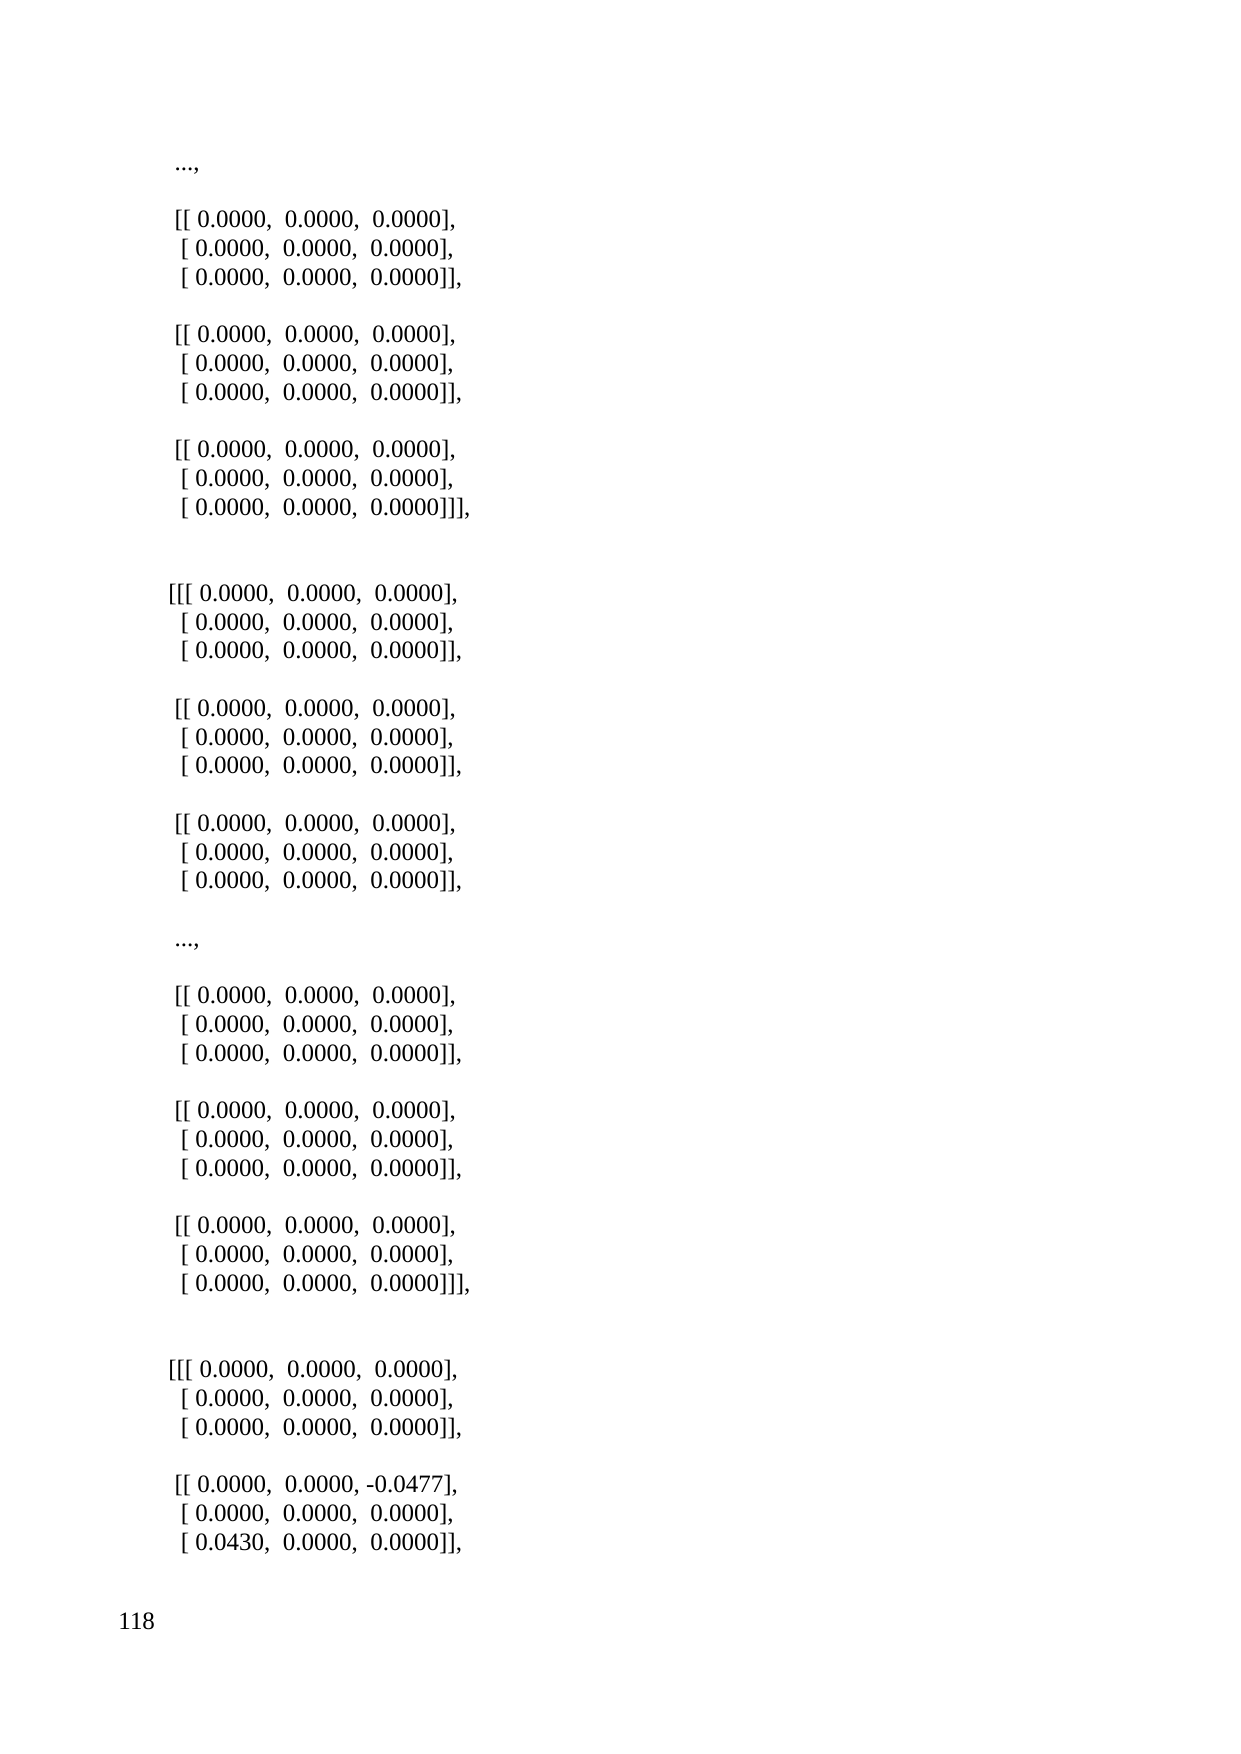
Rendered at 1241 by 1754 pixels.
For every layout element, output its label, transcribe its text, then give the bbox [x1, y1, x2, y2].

text ..., [118, 147, 1122, 176]
text [[ 0.0000, 0.0000, 0.0000], [118, 319, 1122, 348]
text [[ 0.0000, 0.0000, 0.0000], [118, 204, 1122, 233]
text [ 0.0000, 0.0000, 0.0000], [118, 233, 1122, 262]
text [ 0.0000, 0.0000, 0.0000], [118, 348, 1122, 377]
text [ 0.0000, 0.0000, 0.0000]], [118, 377, 1122, 406]
text [ 0.0000, 0.0000, 0.0000], [118, 722, 1122, 751]
text [[[ 0.0000, 0.0000, 0.0000], [118, 1354, 1122, 1383]
text [ 0.0000, 0.0000, 0.0000]]], [118, 492, 1122, 521]
text [ 0.0000, 0.0000, 0.0000]], [118, 262, 1122, 291]
text [[ 0.0000, 0.0000, 0.0000], [118, 1211, 1122, 1239]
text [ 0.0000, 0.0000, 0.0000], [118, 607, 1122, 636]
text [ 0.0000, 0.0000, 0.0000]], [118, 636, 1122, 664]
text [ 0.0000, 0.0000, 0.0000], [118, 1498, 1122, 1527]
text [[ 0.0000, 0.0000, 0.0000], [118, 434, 1122, 463]
text [ 0.0000, 0.0000, 0.0000], [118, 1009, 1122, 1038]
text [[[ 0.0000, 0.0000, 0.0000], [118, 578, 1122, 607]
text [[ 0.0000, 0.0000, 0.0000], [118, 981, 1122, 1009]
text [ 0.0000, 0.0000, 0.0000]], [118, 751, 1122, 779]
text [[ 0.0000, 0.0000, -0.0477], [118, 1469, 1122, 1498]
text [ 0.0000, 0.0000, 0.0000]], [118, 866, 1122, 894]
text [ 0.0000, 0.0000, 0.0000]], [118, 1038, 1122, 1067]
text [ 0.0000, 0.0000, 0.0000]]], [118, 1268, 1122, 1297]
text [ 0.0430, 0.0000, 0.0000]], [118, 1527, 1122, 1556]
text [ 0.0000, 0.0000, 0.0000]], [118, 1412, 1122, 1441]
text [ 0.0000, 0.0000, 0.0000], [118, 1383, 1122, 1412]
text [[ 0.0000, 0.0000, 0.0000], [118, 693, 1122, 722]
text [ 0.0000, 0.0000, 0.0000]], [118, 1153, 1122, 1182]
text [ 0.0000, 0.0000, 0.0000], [118, 1124, 1122, 1153]
text [ 0.0000, 0.0000, 0.0000], [118, 463, 1122, 492]
text [[ 0.0000, 0.0000, 0.0000], [118, 1096, 1122, 1124]
text [[ 0.0000, 0.0000, 0.0000], [118, 808, 1122, 837]
text ..., [118, 923, 1122, 952]
text [ 0.0000, 0.0000, 0.0000], [118, 837, 1122, 866]
text [ 0.0000, 0.0000, 0.0000], [118, 1239, 1122, 1268]
